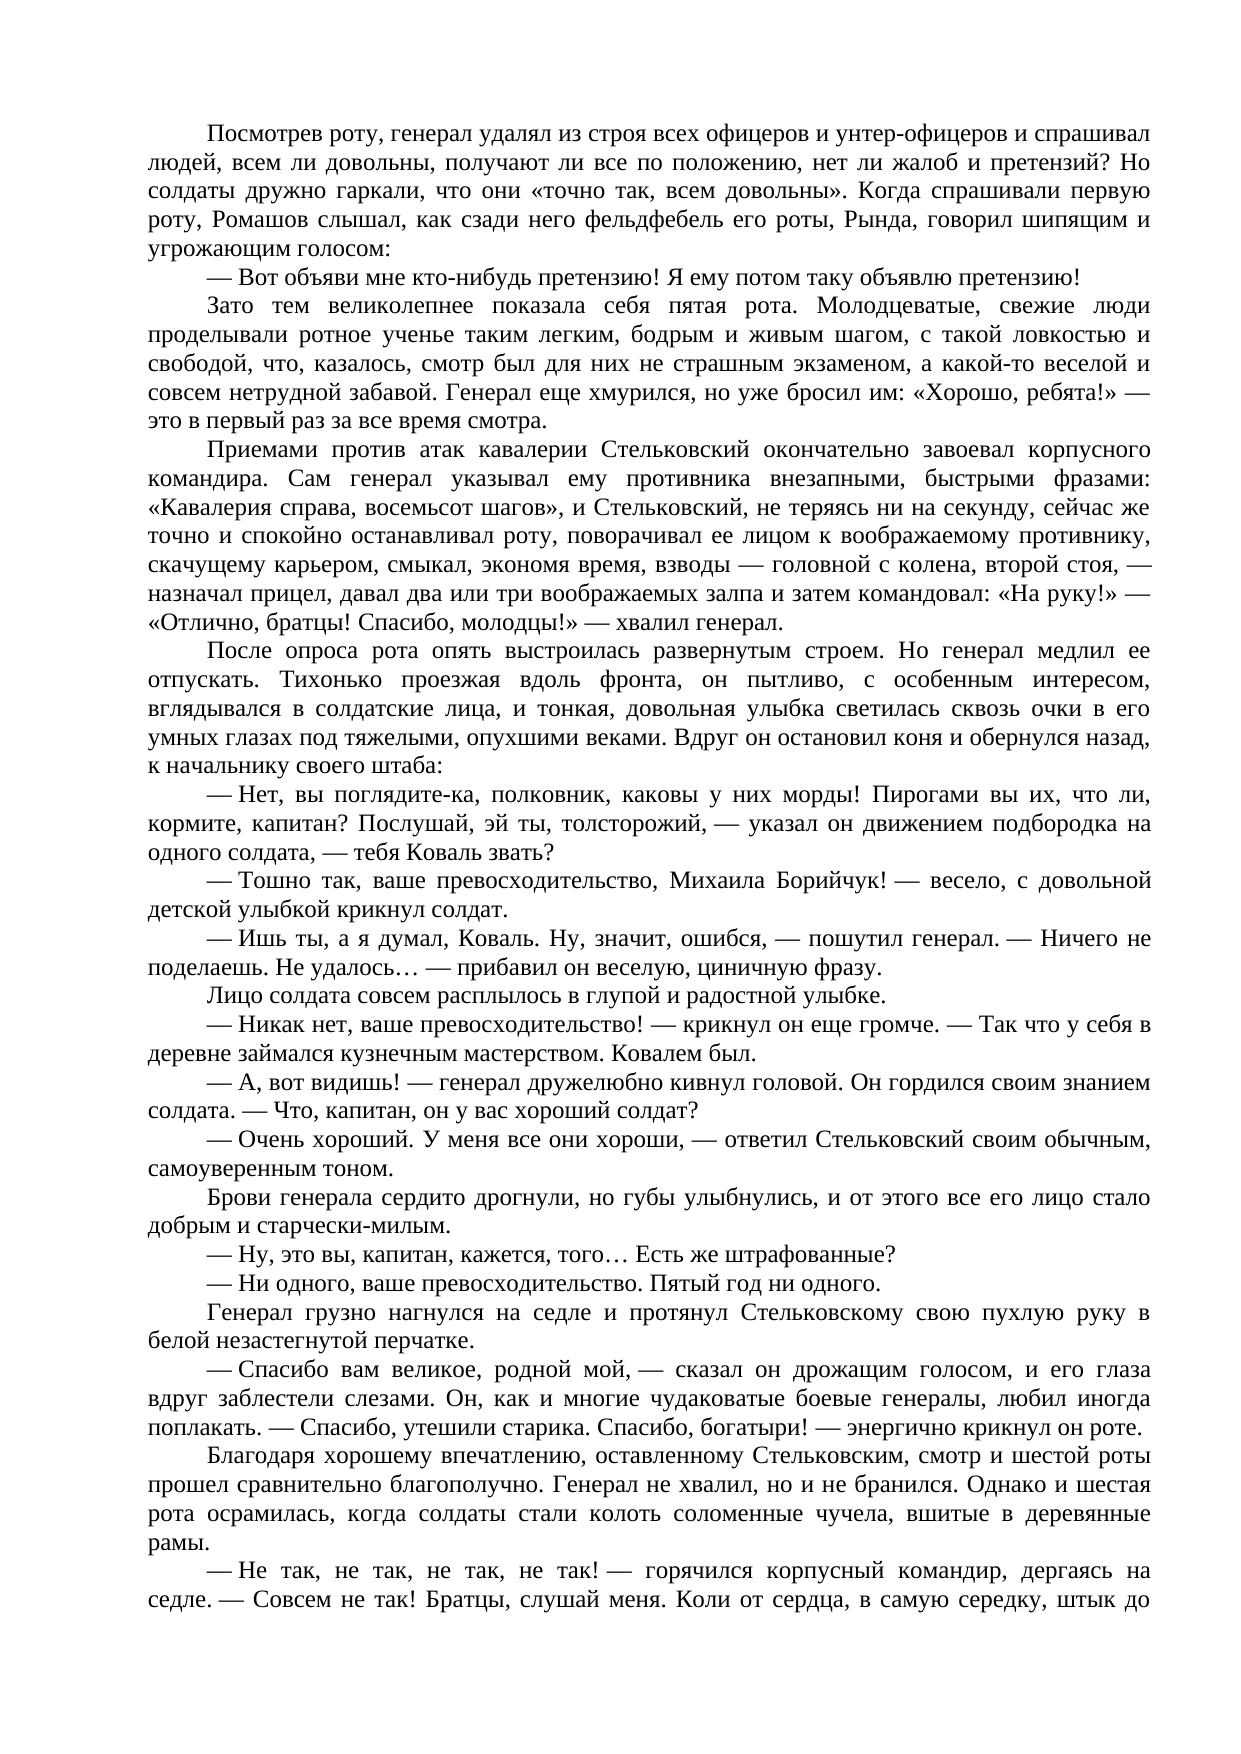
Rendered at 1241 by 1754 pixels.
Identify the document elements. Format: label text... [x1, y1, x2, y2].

text Приемами против атак кавалерии Стельковский окончательно завоевал корпусного командира. Сам генерал указывал ему противника внезапными, быстрыми фразами: «Кавалерия справа, восемьсот шагов», и Стельковский, не теряясь ни на секунду, сейчас же точно и спокойно останавливал роту, поворачивал ее лицом к воображаемому противнику, скачущему карьером, смыкал, экономя время, взводы — головной с колена, второй стоя, — назначал прицел, давал два или три воображаемых залпа и затем командовал: «На руку!» — «Отлично, братцы! Спасибо, молодцы!» — хвалил генерал. [148, 434, 1152, 636]
text — Ни одного, ваше превосходительство. Пятый год ни одного. [148, 1268, 1152, 1297]
text Брови генерала сердито дрогнули, но губы улыбнулись, и от этого все его лицо стало добрым и старчески-милым. [148, 1182, 1152, 1239]
text После опроса рота опять выстроилась развернутым строем. Но генерал медлил ее отпускать. Тихонько проезжая вдоль фронта, он пытливо, с особенным интересом, вглядывался в солдатские лица, и тонкая, довольная улыбка светилась сквозь очки в его умных глазах под тяжелыми, опухшими веками. Вдруг он остановил коня и обернулся назад, к начальнику своего штаба: [148, 636, 1152, 779]
text — Ну, это вы, капитан, кажется, того… Есть же штрафованные? [148, 1239, 1152, 1268]
text — Никак нет, ваше превосходительство! — крикнул он еще громче. — Так что у себя в деревне займался кузнечным мастерством. Ковалем был. [148, 1009, 1152, 1067]
text — Тошно так, ваше превосходительство, Михаила Борийчук! — весело, с довольной детской улыбкой крикнул солдат. [148, 866, 1152, 923]
text Лицо солдата совсем расплылось в глупой и радостной улыбке. [148, 981, 1152, 1009]
text — Не так, не так, не так, не так! — горячился корпусный командир, дергаясь на седле. — Совсем не так! Братцы, слушай меня. Коли от сердца, в самую середку, штык до [148, 1556, 1152, 1613]
text — А, вот видишь! — генерал дружелюбно кивнул головой. Он гордился своим знанием солдата. — Что, капитан, он у вас хороший солдат? [148, 1067, 1152, 1124]
text Генерал грузно нагнулся на седле и протянул Стельковскому свою пухлую руку в белой незастегнутой перчатке. [148, 1297, 1152, 1354]
text Благодаря хорошему впечатлению, оставленному Стельковским, смотр и шестой роты прошел сравнительно благополучно. Генерал не хвалил, но и не бранился. Однако и шестая рота осрамилась, когда солдаты стали колоть соломенные чучела, вшитые в деревянные рамы. [148, 1441, 1152, 1556]
text — Ишь ты, а я думал, Коваль. Ну, значит, ошибся, — пошутил генерал. — Ничего не поделаешь. Не удалось… — прибавил он веселую, циничную фразу. [148, 923, 1152, 981]
text Зато тем великолепнее показала себя пятая рота. Молодцеватые, свежие люди проделывали ротное ученье таким легким, бодрым и живым шагом, с такой ловкостью и свободой, что, казалось, смотр был для них не страшным экзаменом, а какой-то веселой и совсем нетрудной забавой. Генерал еще хмурился, но уже бросил им: «Хорошо, ребята!» — это в первый раз за все время смотра. [148, 291, 1152, 434]
text — Вот объяви мне кто-нибудь претензию! Я ему потом таку объявлю претензию! [148, 262, 1152, 291]
text — Нет, вы поглядите-ка, полковник, каковы у них морды! Пирогами вы их, что ли, кормите, капитан? Послушай, эй ты, толсторожий, — указал он движением подбородка на одного солдата, — тебя Коваль звать? [148, 779, 1152, 866]
text — Очень хороший. У меня все они хороши, — ответил Стельковский своим обычным, самоуверенным тоном. [148, 1124, 1152, 1182]
text — Спасибо вам великое, родной мой, — сказал он дрожащим голосом, и его глаза вдруг заблестели слезами. Он, как и многие чудаковатые боевые генералы, любил иногда поплакать. — Спасибо, утешили старика. Спасибо, богатыри! — энергично крикнул он роте. [148, 1354, 1152, 1441]
text Посмотрев роту, генерал удалял из строя всех офицеров и унтер-офицеров и спрашивал людей, всем ли довольны, получают ли все по положению, нет ли жалоб и претензий? Но солдаты дружно гаркали, что они «точно так, всем довольны». Когда спрашивали первую роту, Ромашов слышал, как сзади него фельдфебель его роты, Рында, говорил шипящим и угрожающим голосом: [148, 118, 1152, 262]
